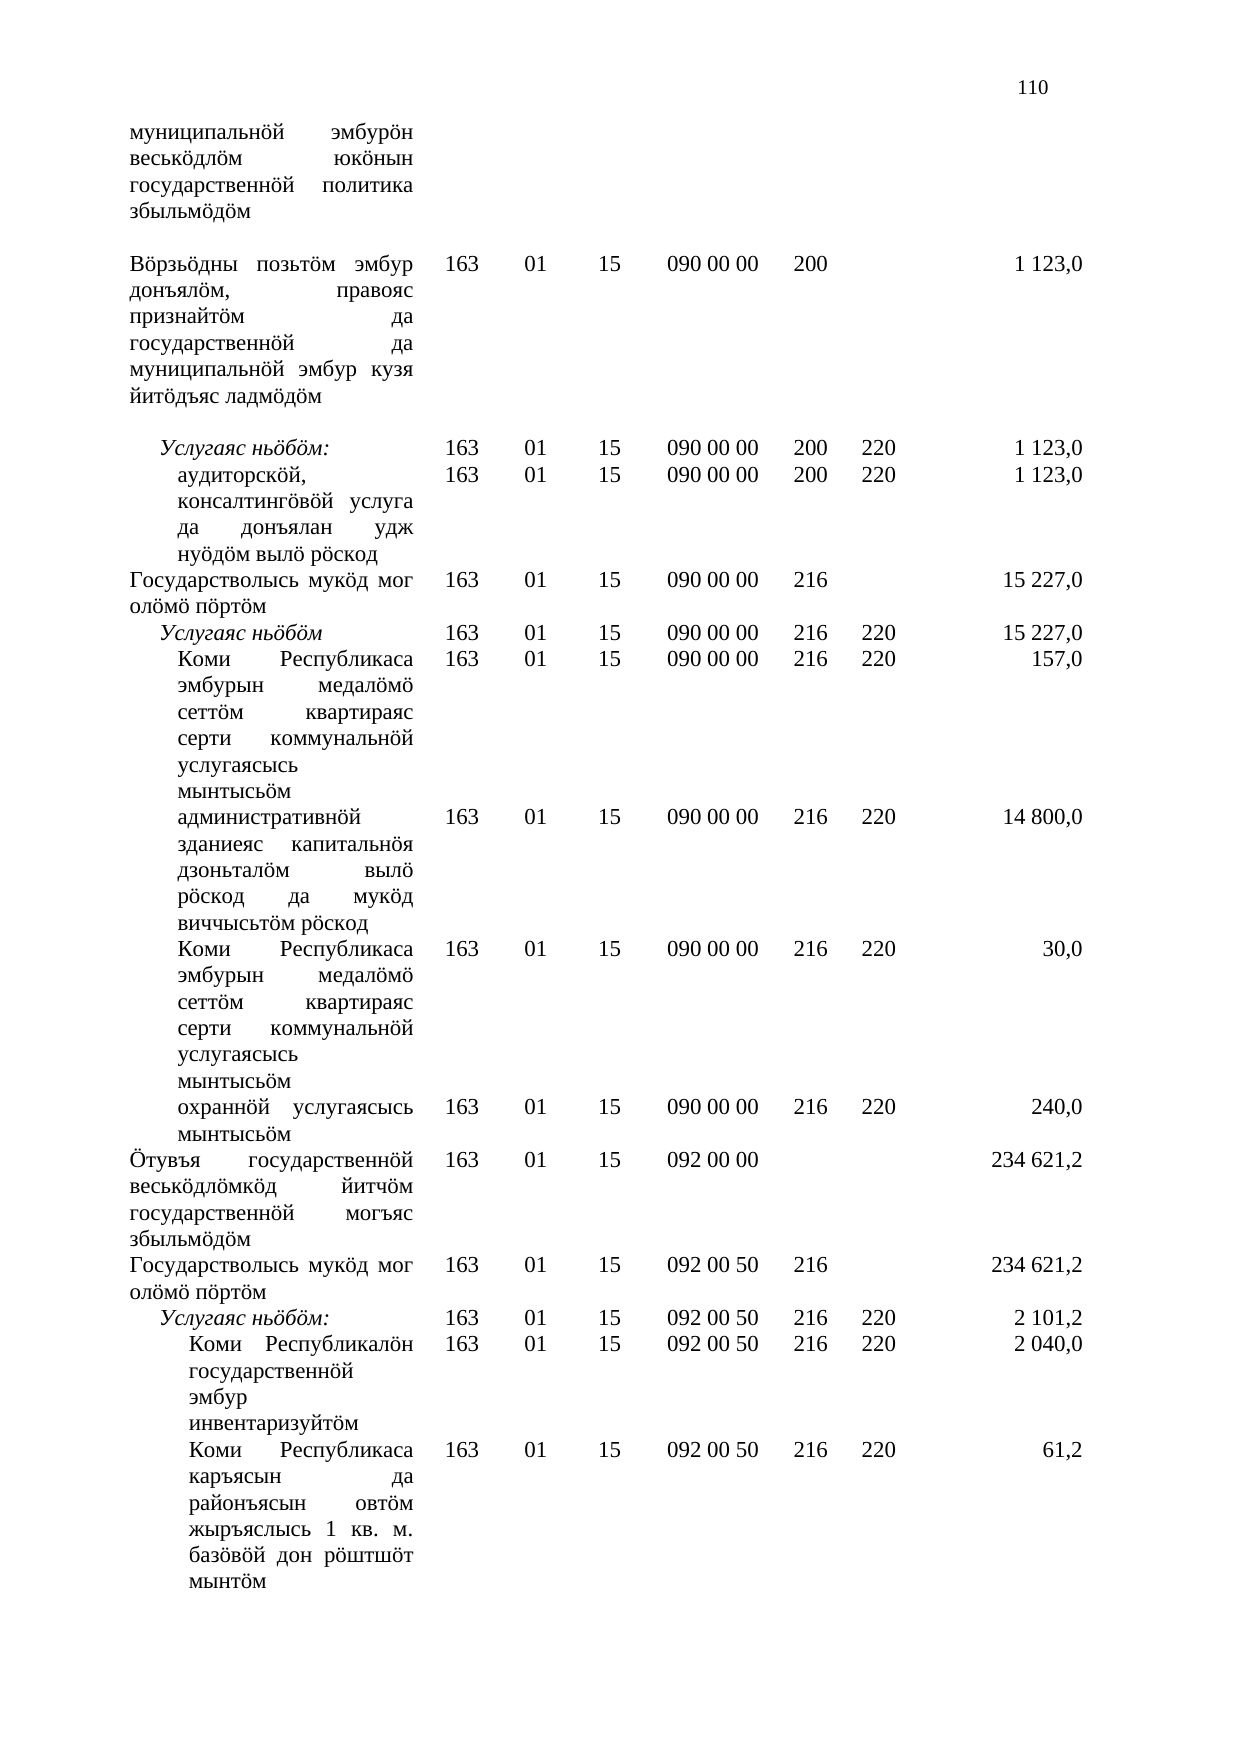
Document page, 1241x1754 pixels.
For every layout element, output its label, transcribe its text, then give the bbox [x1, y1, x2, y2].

table_cell 200 [779, 461, 842, 566]
table_cell 234 621,2 [916, 1251, 1094, 1304]
table_cell 092 00 50 [646, 1304, 779, 1330]
table_cell 220 [842, 1436, 916, 1594]
table_cell 090 00 00 [646, 250, 779, 434]
table_cell 200 [779, 250, 842, 434]
table_cell 090 00 00 [646, 461, 779, 566]
table_cell [779, 118, 842, 250]
table_cell 216 [779, 803, 842, 935]
table_cell 220 [842, 434, 916, 461]
table_cell 15 [573, 1330, 646, 1436]
table_cell 240,0 [916, 1093, 1094, 1146]
table_cell 220 [842, 935, 916, 1093]
table_cell Услугаяс ньöбöм [118, 619, 425, 645]
table_cell 01 [499, 619, 572, 645]
table_cell 092 00 50 [646, 1436, 779, 1594]
table_cell 092 00 50 [646, 1330, 779, 1436]
table_cell Коми Республикаса каръясын да районъясын овтöм жыръяслысь 1 кв. м. базöвöй дон рöштшöт мынтöм [118, 1436, 425, 1594]
table_cell 15 [573, 1146, 646, 1251]
table_cell Услугаяс ньöбöм: [118, 1304, 425, 1330]
table_cell 090 00 00 [646, 619, 779, 645]
table_cell 163 [425, 461, 498, 566]
table_cell 090 00 00 [646, 1093, 779, 1146]
table_cell 1 123,0 [916, 434, 1094, 461]
table_cell 090 00 00 [646, 803, 779, 935]
table_cell 01 [499, 1436, 572, 1594]
table_cell [842, 1251, 916, 1304]
table_cell 1 123,0 [916, 461, 1094, 566]
table_cell Öтувъя государственнöй веськöдлöмкöд йитчöм государственнöй могъяс збыльмöдöм [118, 1146, 425, 1251]
table_cell 01 [499, 1093, 572, 1146]
table_cell 220 [842, 1093, 916, 1146]
table_cell 2 101,2 [916, 1304, 1094, 1330]
table_cell 01 [499, 935, 572, 1093]
table_cell 15 [573, 1304, 646, 1330]
table_cell 216 [779, 1436, 842, 1594]
table_cell 30,0 [916, 935, 1094, 1093]
table_cell [499, 118, 572, 250]
table_cell Вöрзьöдны позьтöм эмбур донъялöм, правояс признайтöм да государственнöй да муниципальнöй эмбур кузя йитöдъяс ладмöдöм [118, 250, 425, 434]
table_cell 163 [425, 1146, 498, 1251]
table_cell 163 [425, 1251, 498, 1304]
table_cell 163 [425, 250, 498, 434]
table_cell 163 [425, 935, 498, 1093]
table_cell 220 [842, 1330, 916, 1436]
table_cell [573, 118, 646, 250]
table_cell [779, 1146, 842, 1251]
table_cell 234 621,2 [916, 1146, 1094, 1251]
table_cell 220 [842, 645, 916, 803]
table_cell 216 [779, 645, 842, 803]
table_cell 090 00 00 [646, 935, 779, 1093]
table_cell 216 [779, 1093, 842, 1146]
table_cell 220 [842, 619, 916, 645]
table_cell 15 [573, 803, 646, 935]
table_cell 163 [425, 619, 498, 645]
table_cell 15 [573, 645, 646, 803]
table_cell охраннöй услугаясысь мынтысьöм [118, 1093, 425, 1146]
table_cell 216 [779, 935, 842, 1093]
table_cell 220 [842, 461, 916, 566]
table_cell 01 [499, 1146, 572, 1251]
table_cell 01 [499, 1330, 572, 1436]
table_cell 163 [425, 434, 498, 461]
table_cell 200 [779, 434, 842, 461]
table_cell 01 [499, 434, 572, 461]
table_cell Государстволысь мукöд мог олöмö пöртöм [118, 1251, 425, 1304]
table_cell [842, 1146, 916, 1251]
table_cell 15 [573, 566, 646, 619]
table_cell 163 [425, 803, 498, 935]
table_cell 092 00 50 [646, 1251, 779, 1304]
table_cell аудиторскöй, консалтингöвöй услуга да донъялан удж нуöдöм вылö рöскод [118, 461, 425, 566]
table_cell 163 [425, 1330, 498, 1436]
table_cell [916, 118, 1094, 250]
table_cell [842, 566, 916, 619]
table_cell 15 [573, 250, 646, 434]
table_cell 01 [499, 645, 572, 803]
table_cell 15 [573, 461, 646, 566]
table_cell 14 800,0 [916, 803, 1094, 935]
table_cell Государстволысь мукöд мог олöмö пöртöм [118, 566, 425, 619]
table_cell муниципальнöй эмбурöн веськöдлöм юкöнын государственнöй политика збыльмöдöм [118, 118, 425, 250]
table_cell [842, 118, 916, 250]
table_cell 15 [573, 1251, 646, 1304]
table_cell 01 [499, 566, 572, 619]
table_cell 15 227,0 [916, 619, 1094, 645]
table_cell 090 00 00 [646, 566, 779, 619]
table_cell 15 [573, 935, 646, 1093]
table_cell 216 [779, 1330, 842, 1436]
table_cell Коми Республикаса эмбурын медалöмö сеттöм квартираяс серти коммунальнöй услугаясысь мынтысьöм [118, 935, 425, 1093]
table_cell 090 00 00 [646, 434, 779, 461]
table_cell 15 227,0 [916, 566, 1094, 619]
table_cell 216 [779, 619, 842, 645]
table_cell 216 [779, 1304, 842, 1330]
table_cell [842, 250, 916, 434]
table_cell 01 [499, 1304, 572, 1330]
table_cell [425, 118, 498, 250]
table_cell 1 123,0 [916, 250, 1094, 434]
table_cell Коми Республикалöн государственнöй эмбур инвентаризуйтöм [118, 1330, 425, 1436]
table_cell 15 [573, 619, 646, 645]
table_cell 15 [573, 434, 646, 461]
table_cell 01 [499, 803, 572, 935]
table_cell 157,0 [916, 645, 1094, 803]
table_cell 15 [573, 1093, 646, 1146]
table_cell 090 00 00 [646, 645, 779, 803]
table_cell 163 [425, 645, 498, 803]
table_cell 220 [842, 1304, 916, 1330]
table_cell Услугаяс ньöбöм: [118, 434, 425, 461]
table_cell 163 [425, 1093, 498, 1146]
table_cell 61,2 [916, 1436, 1094, 1594]
table_cell 163 [425, 1304, 498, 1330]
table_cell 01 [499, 1251, 572, 1304]
table_cell административнöй зданиеяс капитальнöя дзоньталöм вылö рöскод да мукöд виччысьтöм рöскод [118, 803, 425, 935]
table_cell 01 [499, 250, 572, 434]
table_cell 216 [779, 566, 842, 619]
table_cell 15 [573, 1436, 646, 1594]
table_cell 220 [842, 803, 916, 935]
table_cell [646, 118, 779, 250]
table_cell 01 [499, 461, 572, 566]
table_cell 163 [425, 1436, 498, 1594]
table_cell 163 [425, 566, 498, 619]
table_cell 2 040,0 [916, 1330, 1094, 1436]
table_cell 216 [779, 1251, 842, 1304]
table_cell Коми Республикаса эмбурын медалöмö сеттöм квартираяс серти коммунальнöй услугаясысь мынтысьöм [118, 645, 425, 803]
table_cell 092 00 00 [646, 1146, 779, 1251]
